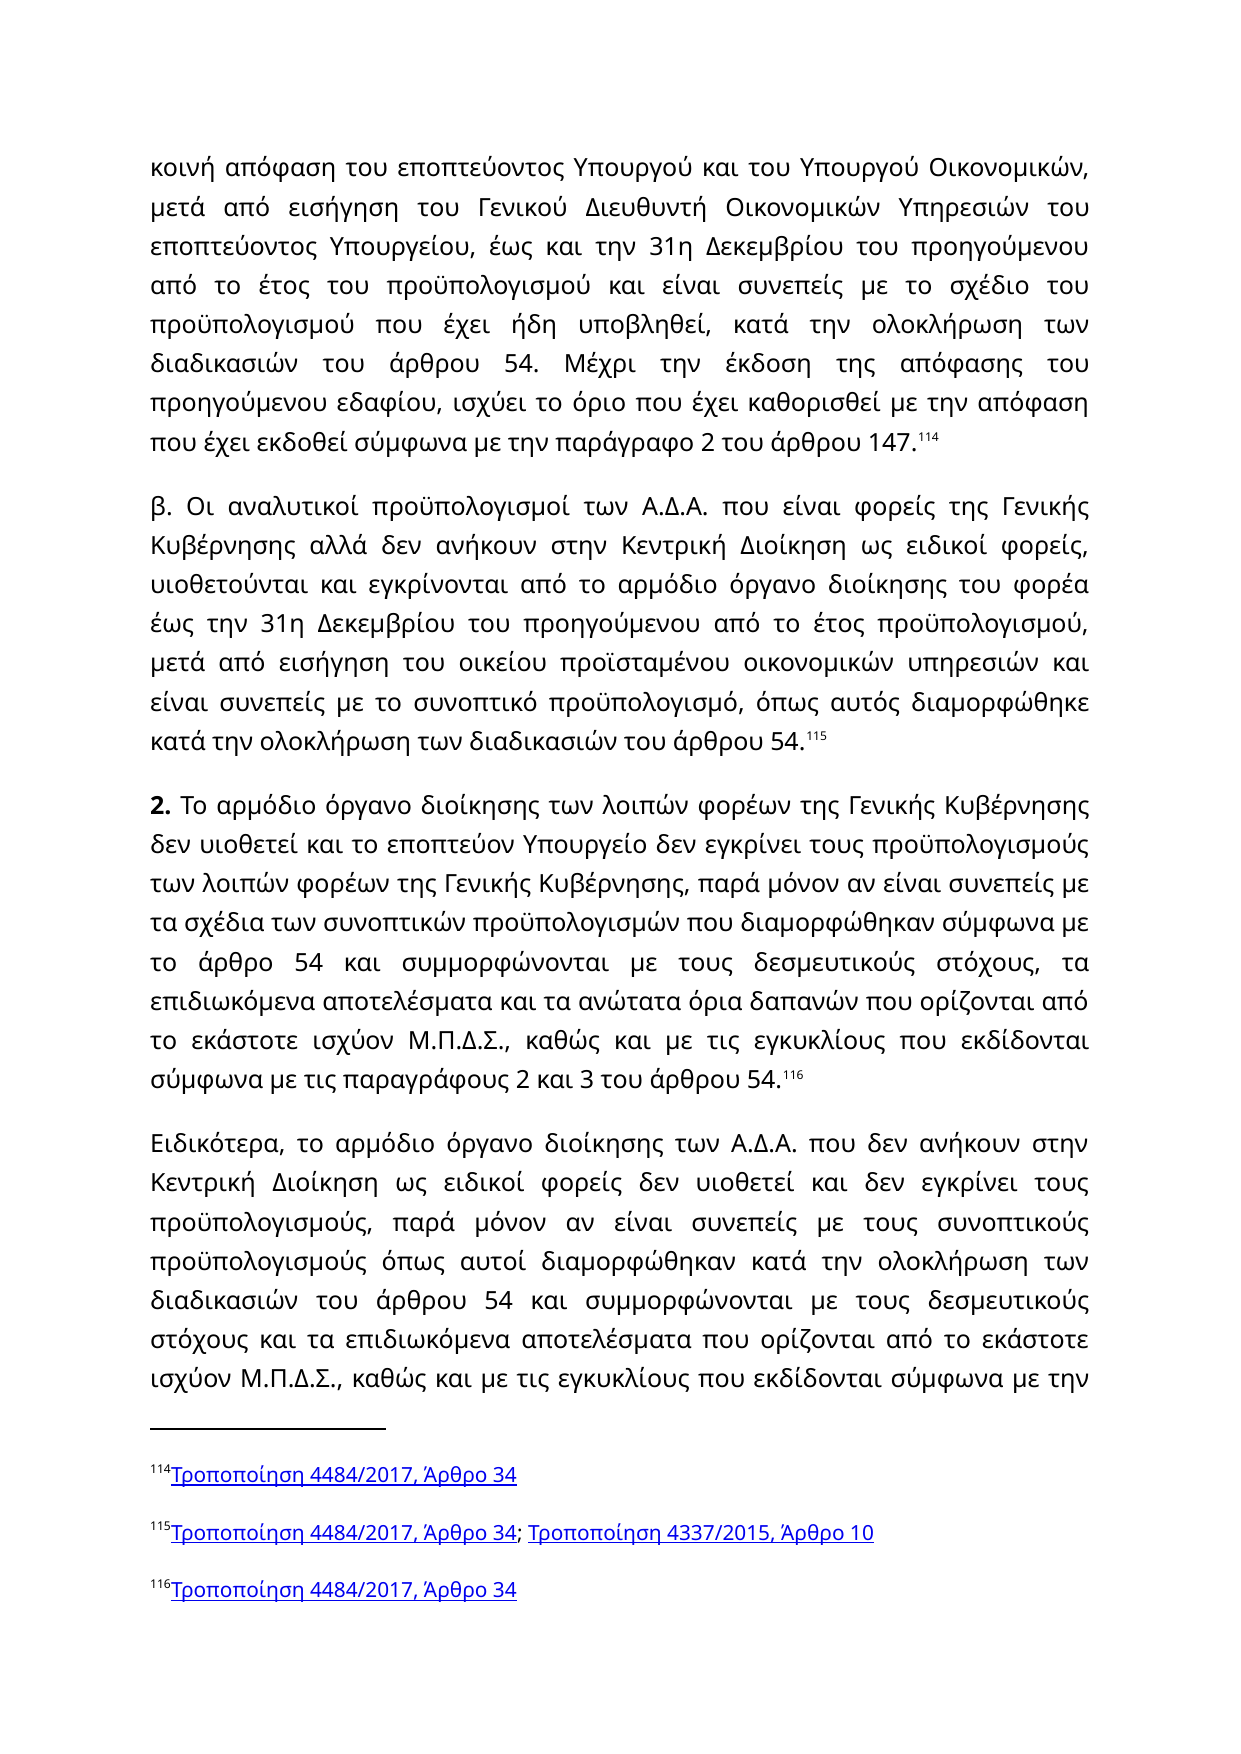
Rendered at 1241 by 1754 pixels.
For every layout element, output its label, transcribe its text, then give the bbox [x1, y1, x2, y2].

text κοινή απόφαση του εποπτεύοντος Υπουργού και του Υπουργού Οικονοµικών, µετά από εισήγηση του Γενικού Διευθυντή Οικονοµικών Υπηρεσιών του εποπτεύοντος Υπουργείου, έως και την 31η Δεκεµβρίου του προηγούµενου από το έτος του προϋπολογισµού και είναι συνεπείς µε το σχέδιο του προϋπολογισµού που έχει ήδη υποβληθεί, κατά την ολοκλήρωση των διαδικασιών του άρθρου 54. Μέχρι την έκδοση της απόφασης του προηγούµενου εδαφίου, ισχύει το όριο που έχει καθορισθεί µε την απόφαση που έχει εκδοθεί σύµφωνα µε την παράγραφο 2 του άρθρου 147. [150, 150, 1090, 458]
text 2. Το αρµόδιο όργανο διοίκησης των λοιπών φορέων της Γενικής Κυβέρνησης δεν υιοθετεί και το εποπτεύον Υπουργείο δεν εγκρίνει τους προϋπολογισµούς των λοιπών φορέων της Γενικής Κυβέρνησης, παρά µόνον αν είναι συνεπείς µε τα σχέδια των συνοπτικών προϋπολογισµών που διαµορφώθηκαν σύµφωνα µε το άρθρο 54 και συµµορφώνονται µε τους δεσµευτικούς στόχους, τα επιδιωκόµενα αποτελέσµατα και τα ανώτατα όρια δαπανών που ορίζονται από το εκάστοτε ισχύον Μ.Π.Δ.Σ., καθώς και µε τις εγκυκλίους που εκδίδονται σύµφωνα µε τις παραγράφους 2 και 3 του άρθρου 54. [150, 787, 1090, 1096]
text Τροποποίηση 4484/2017, Άρθρο 34 [150, 1460, 1090, 1489]
text Ειδικότερα, το αρµόδιο όργανο διοίκησης των Α.Δ.Α. που δεν ανήκουν στην Κεντρική Διοίκηση ως ειδικοί φορείς δεν υιοθετεί και δεν εγκρίνει τους προϋπολογισµούς, παρά µόνον αν είναι συνεπείς µε τους συνοπτικούς προϋπολογισµούς όπως αυτοί διαµορφώθηκαν κατά την ολοκλήρωση των διαδικασιών του άρθρου 54 και συµµορφώνονται µε τους δεσµευτικούς στόχους και τα επιδιωκόµενα αποτελέσµατα που ορίζονται από το εκάστοτε ισχύον Μ.Π.Δ.Σ., καθώς και µε τις εγκυκλίους που εκδίδονται σύµφωνα µε την [150, 1126, 1090, 1395]
text β. Οι αναλυτικοί προϋπολογισµοί των Α.Δ.Α. που είναι φορείς της Γενικής Κυβέρνησης αλλά δεν ανήκουν στην Κεντρική Διοίκηση ως ειδικοί φορείς, υιοθετούνται και εγκρίνονται από το αρµόδιο όργανο διοίκησης του φορέα έως την 31η Δεκεµβρίου του προηγούµενου από το έτος προϋπολογισµού, µετά από εισήγηση του οικείου προϊσταµένου οικονοµικών υπηρεσιών και είναι συνεπείς µε το συνοπτικό προϋπολογισµό, όπως αυτός διαµορφώθηκε κατά την ολοκλήρωση των διαδικασιών του άρθρου 54. [150, 488, 1090, 757]
text Τροποποίηση 4484/2017, Άρθρο 34 [150, 1576, 1090, 1604]
text Τροποποίηση 4484/2017, Άρθρο 34; Τροποποίηση 4337/2015, Άρθρο 10 [150, 1518, 1090, 1546]
